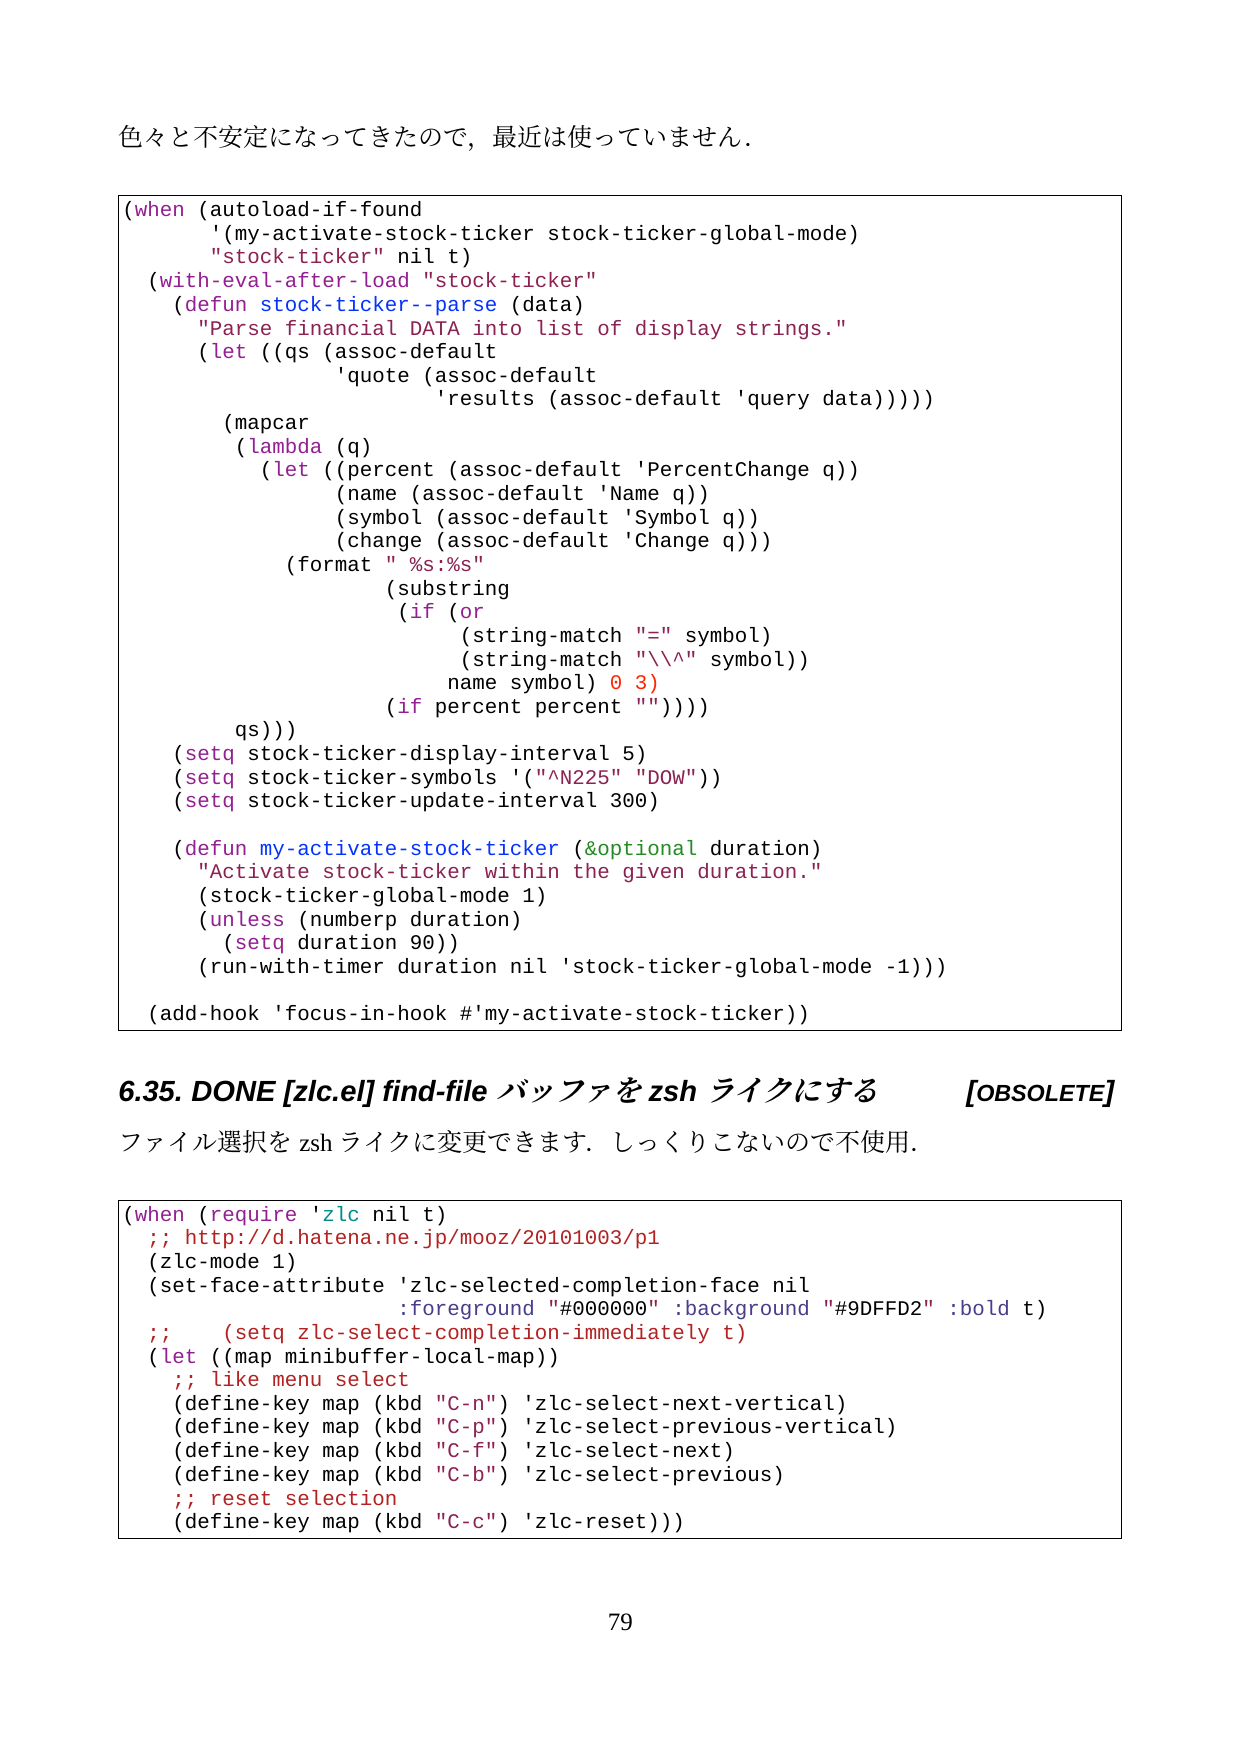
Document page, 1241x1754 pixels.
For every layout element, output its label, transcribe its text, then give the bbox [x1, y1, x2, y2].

text (when (autoload-if-found [119, 196, 1121, 219]
text (substring [119, 574, 1121, 597]
text "Activate stock-ticker within the given duration." [119, 857, 1121, 881]
text (setq stock-ticker-symbols '("^N225" "DOW")) [119, 763, 1121, 786]
text name symbol) 0 3) [119, 668, 1121, 692]
text ;; (setq zlc-select-completion-immediately t) [119, 1318, 1121, 1342]
text (symbol (assoc-default 'Symbol q)) [119, 503, 1121, 526]
text 色々と不安定になってきたので，最近は使っていません． [118, 118, 1122, 183]
text ;; http://d.hatena.ne.jp/mooz/20101003/p1 [119, 1223, 1121, 1247]
text (define-key map (kbd "C-f") 'zlc-select-next) [119, 1436, 1121, 1460]
text (string-match "=" symbol) [119, 621, 1121, 644]
text (zlc-mode 1) [119, 1247, 1121, 1271]
text (add-hook 'focus-in-hook #'my-activate-stock-ticker)) [119, 999, 1121, 1030]
text (let ((map minibuffer-local-map)) [119, 1342, 1121, 1365]
text (let ((percent (assoc-default 'PercentChange q)) [119, 455, 1121, 479]
text (defun stock-ticker--parse (data) [119, 290, 1121, 313]
text 'results (assoc-default 'query data))))) [119, 384, 1121, 408]
text :foreground "#000000" :background "#9DFFD2" :bold t) [119, 1294, 1121, 1318]
text (change (assoc-default 'Change q))) [119, 526, 1121, 550]
text (if (or [119, 597, 1121, 621]
text (define-key map (kbd "C-b") 'zlc-select-previous) [119, 1460, 1121, 1483]
text (define-key map (kbd "C-n") 'zlc-select-next-vertical) [119, 1389, 1121, 1413]
text "Parse financial DATA into list of display strings." [119, 313, 1121, 337]
text (unless (numberp duration) [119, 905, 1121, 928]
subtitle DONE [zlc.el] find-file バッファを zsh ライクにする [obsolete] [118, 1068, 1122, 1110]
text (stock-ticker-global-mode 1) [119, 881, 1121, 905]
text (setq duration 90)) [119, 928, 1121, 952]
text (let ((qs (assoc-default [119, 337, 1121, 361]
text (set-face-attribute 'zlc-selected-completion-face nil [119, 1271, 1121, 1294]
text '(my-activate-stock-ticker stock-ticker-global-mode) [119, 219, 1121, 243]
text (format " %s:%s" [119, 550, 1121, 574]
text (with-eval-after-load "stock-ticker" [119, 266, 1121, 290]
text (run-with-timer duration nil 'stock-ticker-global-mode -1))) [119, 952, 1121, 976]
text (name (assoc-default 'Name q)) [119, 479, 1121, 503]
text (string-match "\\^" symbol)) [119, 644, 1121, 668]
text (define-key map (kbd "C-p") 'zlc-select-previous-vertical) [119, 1413, 1121, 1436]
text ;; like menu select [119, 1365, 1121, 1389]
text (setq stock-ticker-display-interval 5) [119, 739, 1121, 763]
text 'quote (assoc-default [119, 361, 1121, 384]
text qs))) [119, 716, 1121, 739]
text (lambda (q) [119, 432, 1121, 455]
text (setq stock-ticker-update-interval 300) [119, 786, 1121, 810]
text ファイル選択を zsh ライクに変更できます．しっくりこないので不使用． [118, 1123, 1122, 1187]
text (defun my-activate-stock-ticker (&optional duration) [119, 834, 1121, 857]
text (define-key map (kbd "C-c") 'zlc-reset))) [119, 1507, 1121, 1538]
text ;; reset selection [119, 1483, 1121, 1507]
text (mapcar [119, 408, 1121, 432]
text "stock-ticker" nil t) [119, 243, 1121, 266]
text (when (require 'zlc nil t) [119, 1201, 1121, 1223]
text (if percent percent "")))) [119, 692, 1121, 716]
